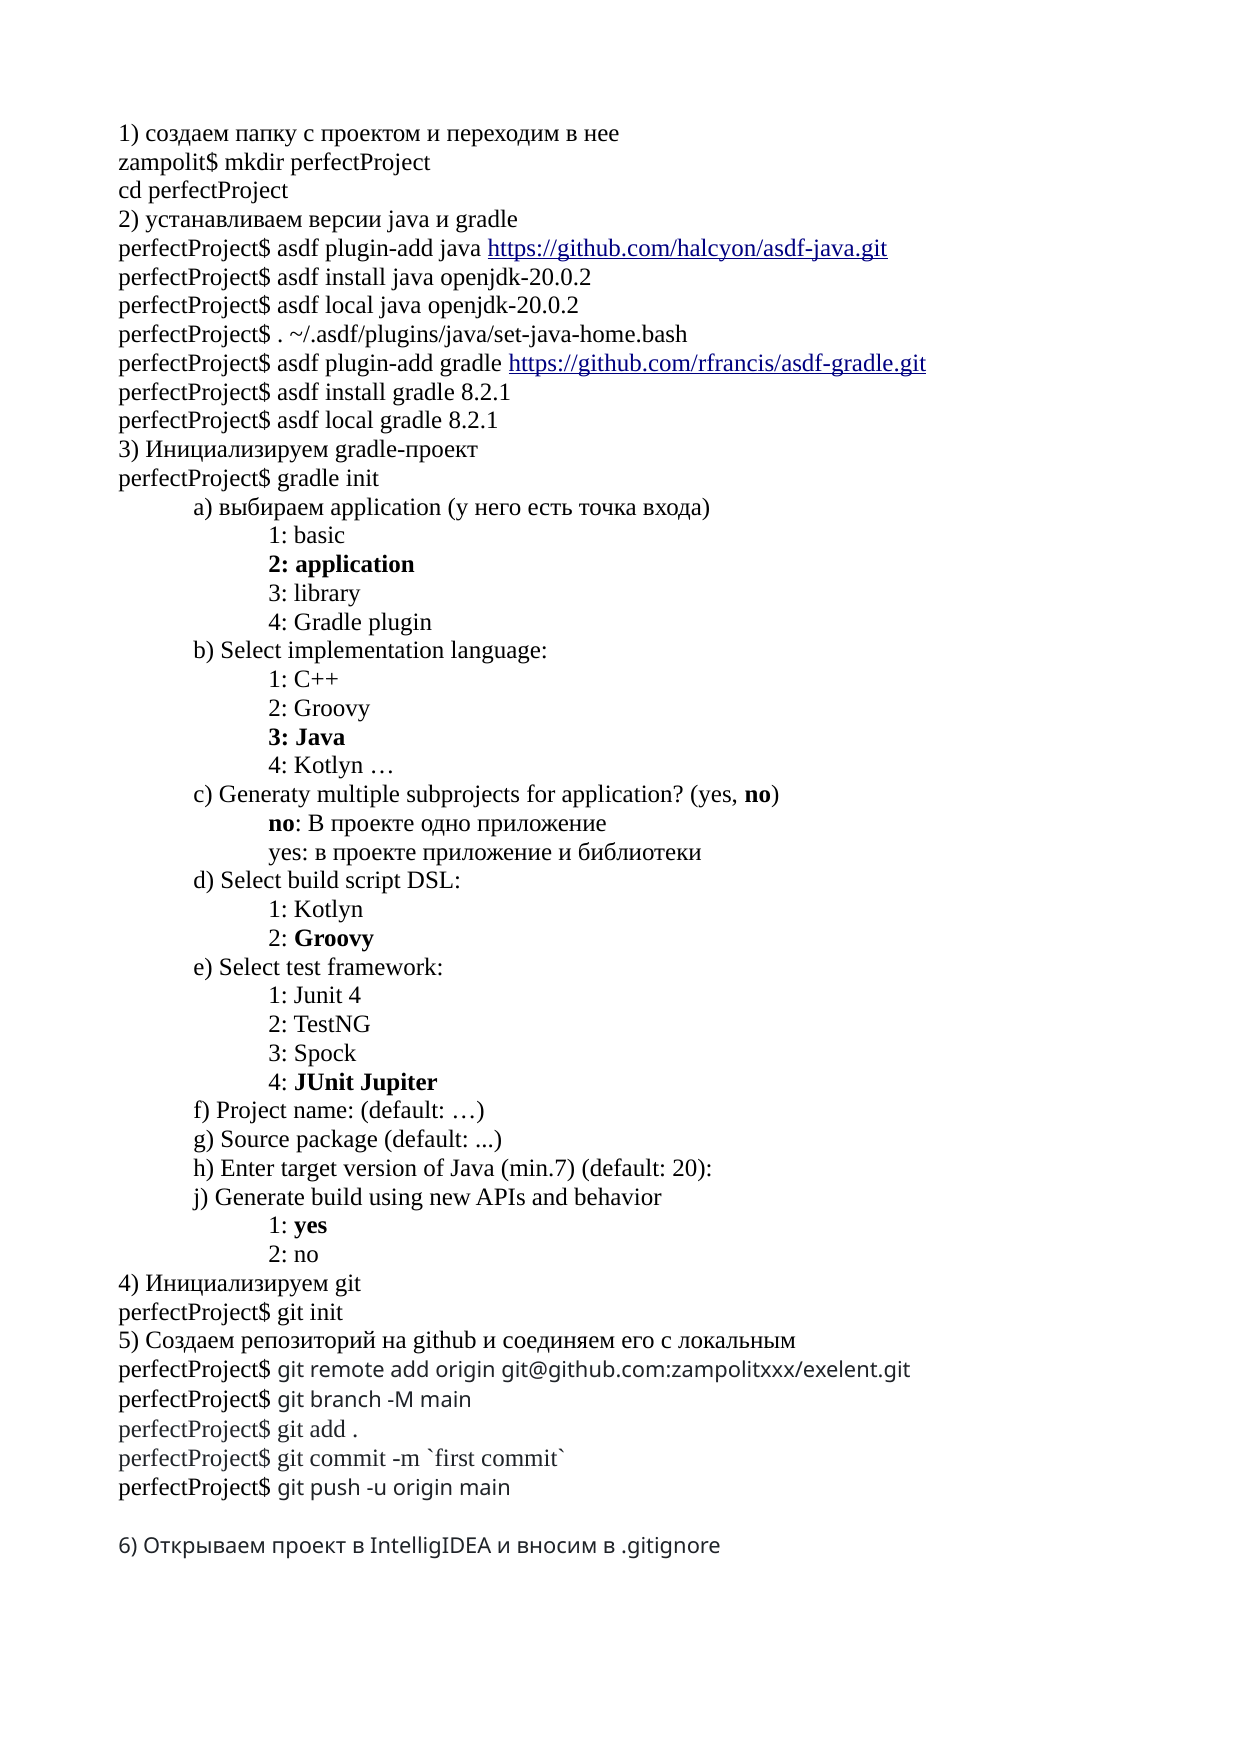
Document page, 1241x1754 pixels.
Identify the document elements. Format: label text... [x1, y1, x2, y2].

text g) Source package (default: ...) [118, 1124, 1122, 1153]
text perfectProject$ git add . [118, 1414, 1122, 1443]
text b) Select implementation language: [118, 636, 1122, 664]
text 4: JUnit Jupiter [118, 1067, 1122, 1096]
text 4) Инициализируем git [118, 1268, 1122, 1297]
text 2: Groovy [118, 693, 1122, 722]
text 3: Java [118, 722, 1122, 751]
text 2: Groovy [118, 923, 1122, 952]
text no: В проекте одно приложение [118, 808, 1122, 837]
text 6) Открываем проект в IntelligIDEA и вносим в .gitignore [118, 1530, 1122, 1560]
text 2: application [118, 549, 1122, 578]
text 4: Kotlyn … [118, 751, 1122, 779]
text cd perfectProject [118, 176, 1122, 204]
text 1: Kotlyn [118, 894, 1122, 923]
text perfectProject$ git commit -m `first commit` [118, 1443, 1122, 1471]
text h) Enter target version of Java (min.7) (default: 20): [118, 1153, 1122, 1182]
text perfectProject$ . ~/.asdf/plugins/java/set-java-home.bash [118, 319, 1122, 348]
text yes: в проекте приложение и библиотеки [118, 837, 1122, 866]
text 2: TestNG [118, 1009, 1122, 1038]
text perfectProject$ asdf plugin-add java https://github.com/halcyon/asdf-java.git [118, 233, 1122, 262]
text zampolit$ mkdir perfectProject [118, 147, 1122, 176]
text a) выбираем application (у него есть точка входа) [118, 492, 1122, 521]
text 5) Создаем репозиторий на github и соединяем его с локальным [118, 1326, 1122, 1354]
text 1: Junit 4 [118, 981, 1122, 1009]
text j) Generate build using new APIs and behavior [118, 1182, 1122, 1211]
text perfectProject$ asdf install java openjdk-20.0.2 [118, 262, 1122, 291]
text 3: library [118, 578, 1122, 607]
text e) Select test framework: [118, 952, 1122, 981]
text perfectProject$ git branch -M main [118, 1384, 1122, 1414]
text 3) Инициализируем gradle-проект [118, 434, 1122, 463]
text 3: Spock [118, 1038, 1122, 1067]
text perfectProject$ git remote add origin git@github.com:zampolitxxx/exelent.git [118, 1354, 1122, 1384]
text perfectProject$ asdf local java openjdk-20.0.2 [118, 291, 1122, 319]
text f) Project name: (default: …) [118, 1096, 1122, 1124]
text perfectProject$ asdf install gradle 8.2.1 [118, 377, 1122, 406]
text 1: basic [118, 521, 1122, 549]
text perfectProject$ asdf plugin-add gradle https://github.com/rfrancis/asdf-gradle.git [118, 348, 1122, 377]
text perfectProject$ git push -u origin main [118, 1471, 1122, 1501]
text 2: no [118, 1239, 1122, 1268]
text perfectProject$ git init [118, 1297, 1122, 1326]
text d) Select build script DSL: [118, 866, 1122, 894]
text perfectProject$ asdf local gradle 8.2.1 [118, 406, 1122, 434]
text 1: yes [118, 1211, 1122, 1239]
text c) Generaty multiple subprojects for application? (yes, no) [118, 779, 1122, 808]
text 1: C++ [118, 664, 1122, 693]
text 4: Gradle plugin [118, 607, 1122, 636]
text perfectProject$ gradle init [118, 463, 1122, 492]
text 1) создаем папку с проектом и переходим в нее [118, 118, 1122, 147]
text 2) устанавливаем версии java и gradle [118, 204, 1122, 233]
